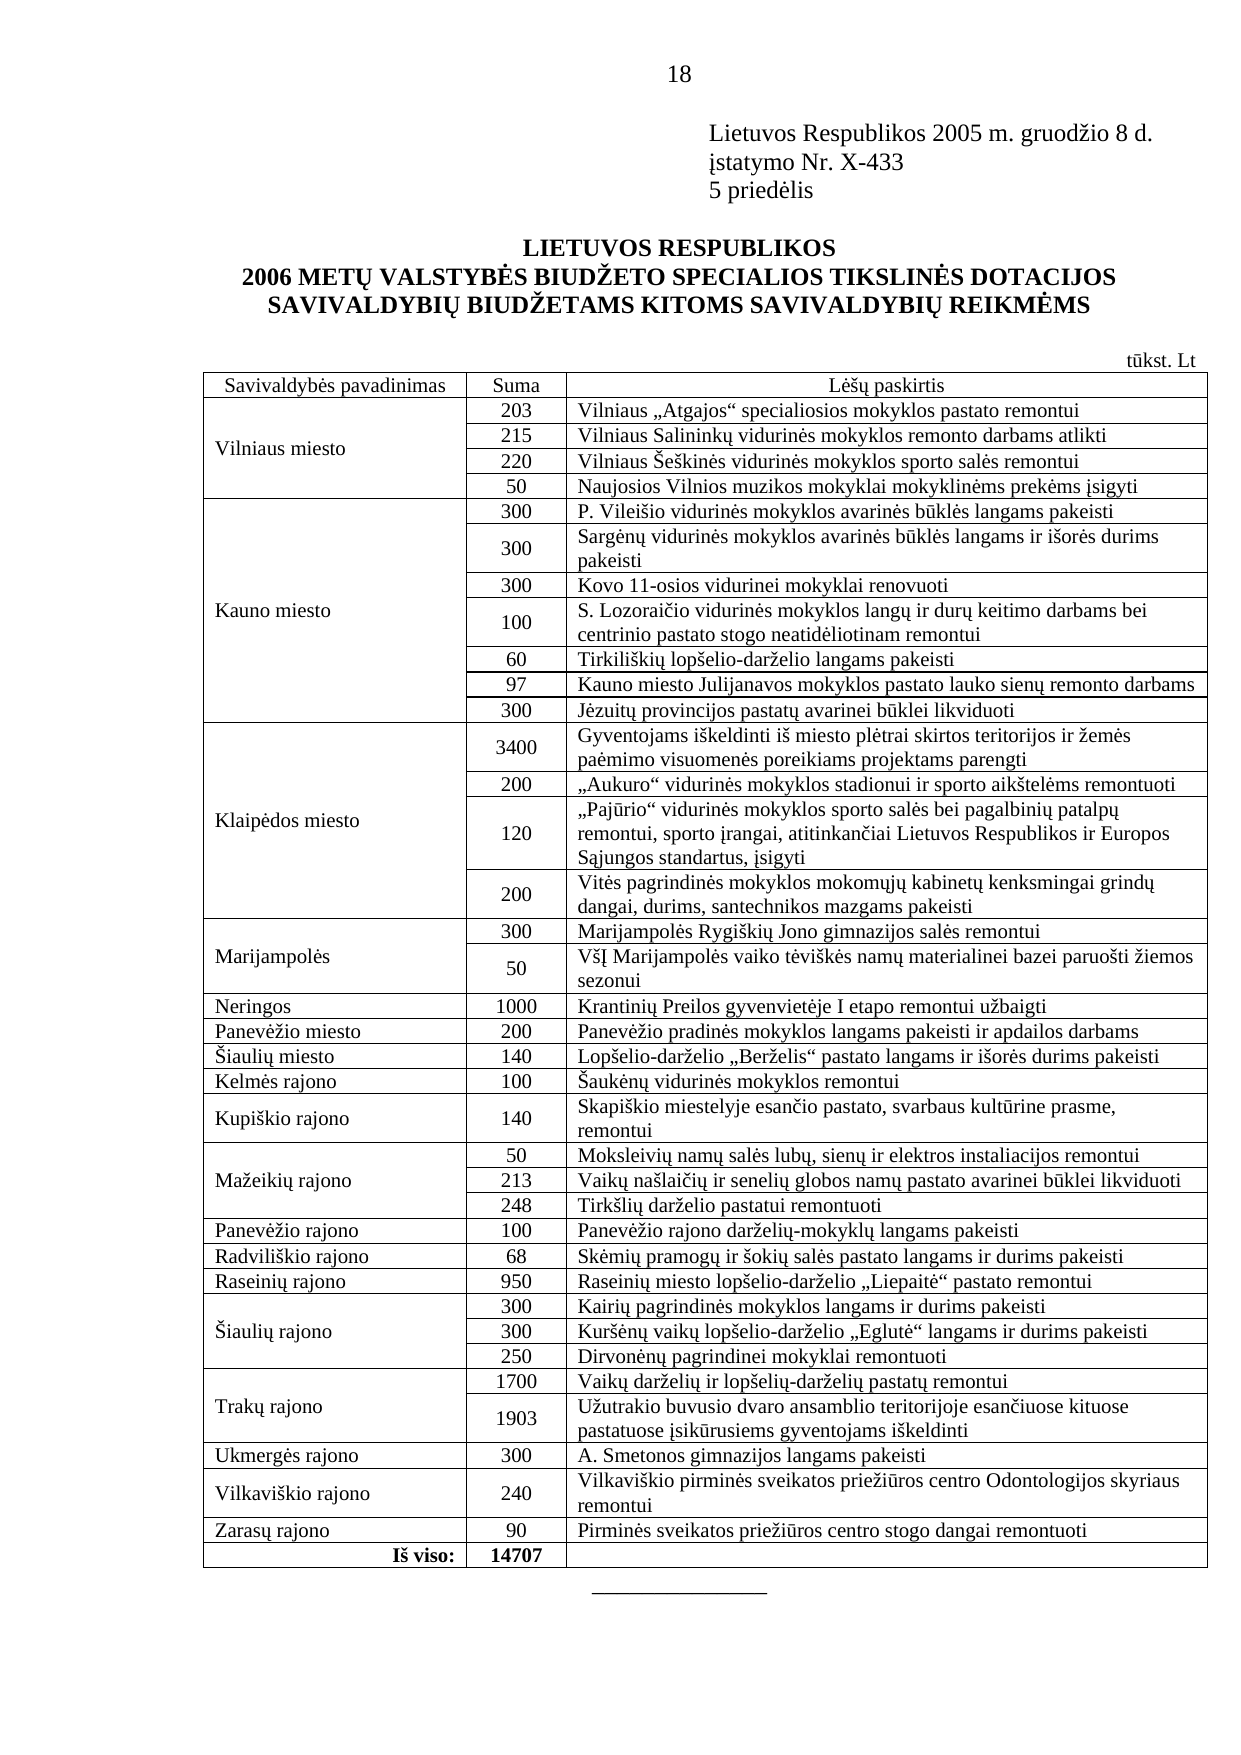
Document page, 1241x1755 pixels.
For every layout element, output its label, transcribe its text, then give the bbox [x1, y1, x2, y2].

table_cell Kairių pagrindinės mokyklos langams ir durims pakeisti [567, 1294, 1207, 1318]
text 5 priedėlis [177, 176, 1181, 204]
table_cell 50 [467, 944, 566, 992]
table_cell 215 [467, 424, 566, 447]
table_cell Trakų rajono [204, 1369, 466, 1442]
table_cell 1903 [467, 1394, 566, 1442]
text Lietuvos Respublikos 2005 m. gruodžio 8 d. [177, 118, 1181, 147]
table_cell Panevėžio pradinės mokyklos langams pakeisti ir apdailos darbams [567, 1019, 1207, 1043]
table_cell 200 [467, 1019, 566, 1043]
table_cell S. Lozoraičio vidurinės mokyklos langų ir durų keitimo darbams bei centrinio pastato stogo neatidėliotinam remontui [567, 598, 1207, 646]
table_cell Moksleivių namų salės lubų, sienų ir elektros instaliacijos remontui [567, 1143, 1207, 1167]
table_cell Lėšų paskirtis [567, 373, 1207, 397]
table_cell 950 [467, 1269, 566, 1293]
table_cell Sargėnų vidurinės mokyklos avarinės būklės langams ir išorės durims pakeisti [567, 524, 1207, 572]
table_cell 300 [467, 1294, 566, 1318]
table_cell 250 [467, 1344, 566, 1368]
table_cell Naujosios Vilnios muzikos mokyklai mokyklinėms prekėms įsigyti [567, 474, 1207, 498]
table_cell Zarasų rajono [204, 1518, 466, 1542]
table_cell 100 [467, 598, 566, 646]
table_cell Ukmergės rajono [204, 1443, 466, 1467]
table_cell Vaikų našlaičių ir senelių globos namų pastato avarinei būklei likviduoti [567, 1168, 1207, 1192]
table_cell 300 [467, 1319, 566, 1343]
table_cell VšĮ Marijampolės vaiko tėviškės namų materialinei bazei paruošti žiemos sezonui [567, 944, 1207, 992]
table_cell 300 [467, 919, 566, 943]
table_cell 120 [467, 797, 566, 869]
table_cell Kuršėnų vaikų lopšelio-darželio „Eglutė“ langams ir durims pakeisti [567, 1319, 1207, 1343]
table_cell Marijampolės [204, 919, 466, 992]
text LIETUVOS RESPUBLIKOS [177, 233, 1181, 262]
table_cell Vilkaviškio rajono [204, 1469, 466, 1517]
table_cell Suma [467, 373, 566, 397]
table_cell 200 [467, 870, 566, 918]
table_cell 97 [467, 673, 566, 696]
table_cell 68 [467, 1244, 566, 1268]
table_cell Vilniaus Šeškinės vidurinės mokyklos sporto salės remontui [567, 449, 1207, 473]
table_cell 100 [467, 1069, 566, 1093]
table_cell Panevėžio miesto [204, 1019, 466, 1043]
table_cell 140 [467, 1044, 566, 1068]
table_cell Panevėžio rajono [204, 1219, 466, 1242]
table_cell Kovo 11-osios vidurinei mokyklai renovuoti [567, 573, 1207, 597]
table_cell 50 [467, 1143, 566, 1167]
table_cell Šiaulių miesto [204, 1044, 466, 1068]
table_cell 1700 [467, 1369, 566, 1393]
table_cell 300 [467, 573, 566, 597]
table_cell 200 [467, 772, 566, 796]
table_cell Jėzuitų provincijos pastatų avarinei būklei likviduoti [567, 698, 1207, 722]
table_cell 220 [467, 449, 566, 473]
table_cell Šaukėnų vidurinės mokyklos remontui [567, 1069, 1207, 1093]
table_cell Iš viso: [204, 1543, 466, 1567]
table_cell Vilkaviškio pirminės sveikatos priežiūros centro Odontologijos skyriaus remontui [567, 1469, 1207, 1517]
table_cell Klaipėdos miesto [204, 723, 466, 918]
table_cell Radviliškio rajono [204, 1244, 466, 1268]
text 2006 METŲ VALSTYBĖS BIUDŽETO SPECIALIOS TIKSLINĖS DOTACIJOS SAVIVALDYBIŲ BIUDŽETAMS KITOMS SAVIVALDYBIŲ REIKMĖMS [177, 262, 1181, 319]
table_cell 240 [467, 1469, 566, 1517]
table_cell Kauno miesto [204, 499, 466, 722]
table_cell Skapiškio miestelyje esančio pastato, svarbaus kultūrine prasme, remontui [567, 1094, 1207, 1142]
table_cell „Aukuro“ vidurinės mokyklos stadionui ir sporto aikštelėms remontuoti [567, 772, 1207, 796]
table_cell Šiaulių rajono [204, 1294, 466, 1368]
table_cell Kelmės rajono [204, 1069, 466, 1093]
table_cell 14707 [467, 1543, 566, 1567]
table_cell Panevėžio rajono darželių-mokyklų langams pakeisti [567, 1219, 1207, 1242]
table_cell Vaikų darželių ir lopšelių-darželių pastatų remontui [567, 1369, 1207, 1393]
table_cell 60 [467, 647, 566, 671]
table_cell Krantinių Preilos gyvenvietėje I etapo remontui užbaigti [567, 994, 1207, 1018]
table_cell 213 [467, 1168, 566, 1192]
table_cell Savivaldybės pavadinimas [204, 373, 466, 397]
table_cell Marijampolės Rygiškių Jono gimnazijos salės remontui [567, 919, 1207, 943]
table_cell Kauno miesto Julijanavos mokyklos pastato lauko sienų remonto darbams [567, 673, 1207, 696]
table_cell Vilniaus miesto [204, 398, 466, 498]
table_cell 100 [467, 1219, 566, 1242]
table_cell Užutrakio buvusio dvaro ansamblio teritorijoje esančiuose kituose pastatuose įsikūrusiems gyventojams iškeldinti [567, 1394, 1207, 1442]
table_cell Vilniaus Salininkų vidurinės mokyklos remonto darbams atlikti [567, 424, 1207, 447]
table_header tūkst. Lt [203, 348, 1207, 372]
table_cell Neringos [204, 994, 466, 1018]
table_cell A. Smetonos gimnazijos langams pakeisti [567, 1443, 1207, 1467]
table_cell Mažeikių rajono [204, 1143, 466, 1217]
table_cell 3400 [467, 723, 566, 771]
table_cell 300 [467, 698, 566, 722]
table_cell Raseinių rajono [204, 1269, 466, 1293]
table_cell Lopšelio-darželio „Berželis“ pastato langams ir išorės durims pakeisti [567, 1044, 1207, 1068]
table_cell Gyventojams iškeldinti iš miesto plėtrai skirtos teritorijos ir žemės paėmimo visuomenės poreikiams projektams parengti [567, 723, 1207, 771]
table_cell Raseinių miesto lopšelio-darželio „Liepaitė“ pastato remontui [567, 1269, 1207, 1293]
table_cell 300 [467, 524, 566, 572]
table_cell Tirkšlių darželio pastatui remontuoti [567, 1193, 1207, 1217]
table_cell Pirminės sveikatos priežiūros centro stogo dangai remontuoti [567, 1518, 1207, 1542]
text ______________ [177, 1568, 1181, 1597]
table_cell 90 [467, 1518, 566, 1542]
table_cell Skėmių pramogų ir šokių salės pastato langams ir durims pakeisti [567, 1244, 1207, 1268]
table_cell Tirkiliškių lopšelio-darželio langams pakeisti [567, 647, 1207, 671]
table_cell 50 [467, 474, 566, 498]
table_cell Kupiškio rajono [204, 1094, 466, 1142]
table_cell Vitės pagrindinės mokyklos mokomųjų kabinetų kenksmingai grindų dangai, durims, santechnikos mazgams pakeisti [567, 870, 1207, 918]
table_cell Vilniaus „Atgajos“ specialiosios mokyklos pastato remontui [567, 398, 1207, 422]
table_cell 1000 [467, 994, 566, 1018]
table_cell 140 [467, 1094, 566, 1142]
table_cell [567, 1543, 1207, 1567]
table_cell P. Vileišio vidurinės mokyklos avarinės būklės langams pakeisti [567, 499, 1207, 523]
table_cell 300 [467, 1443, 566, 1467]
text įstatymo Nr. X-433 [177, 147, 1181, 176]
table_cell 300 [467, 499, 566, 523]
table_cell 248 [467, 1193, 566, 1217]
table_cell „Pajūrio“ vidurinės mokyklos sporto salės bei pagalbinių patalpų remontui, sporto įrangai, atitinkančiai Lietuvos Respublikos ir Europos Sąjungos standartus, įsigyti [567, 797, 1207, 869]
table_cell Dirvonėnų pagrindinei mokyklai remontuoti [567, 1344, 1207, 1368]
table_cell 203 [467, 398, 566, 422]
